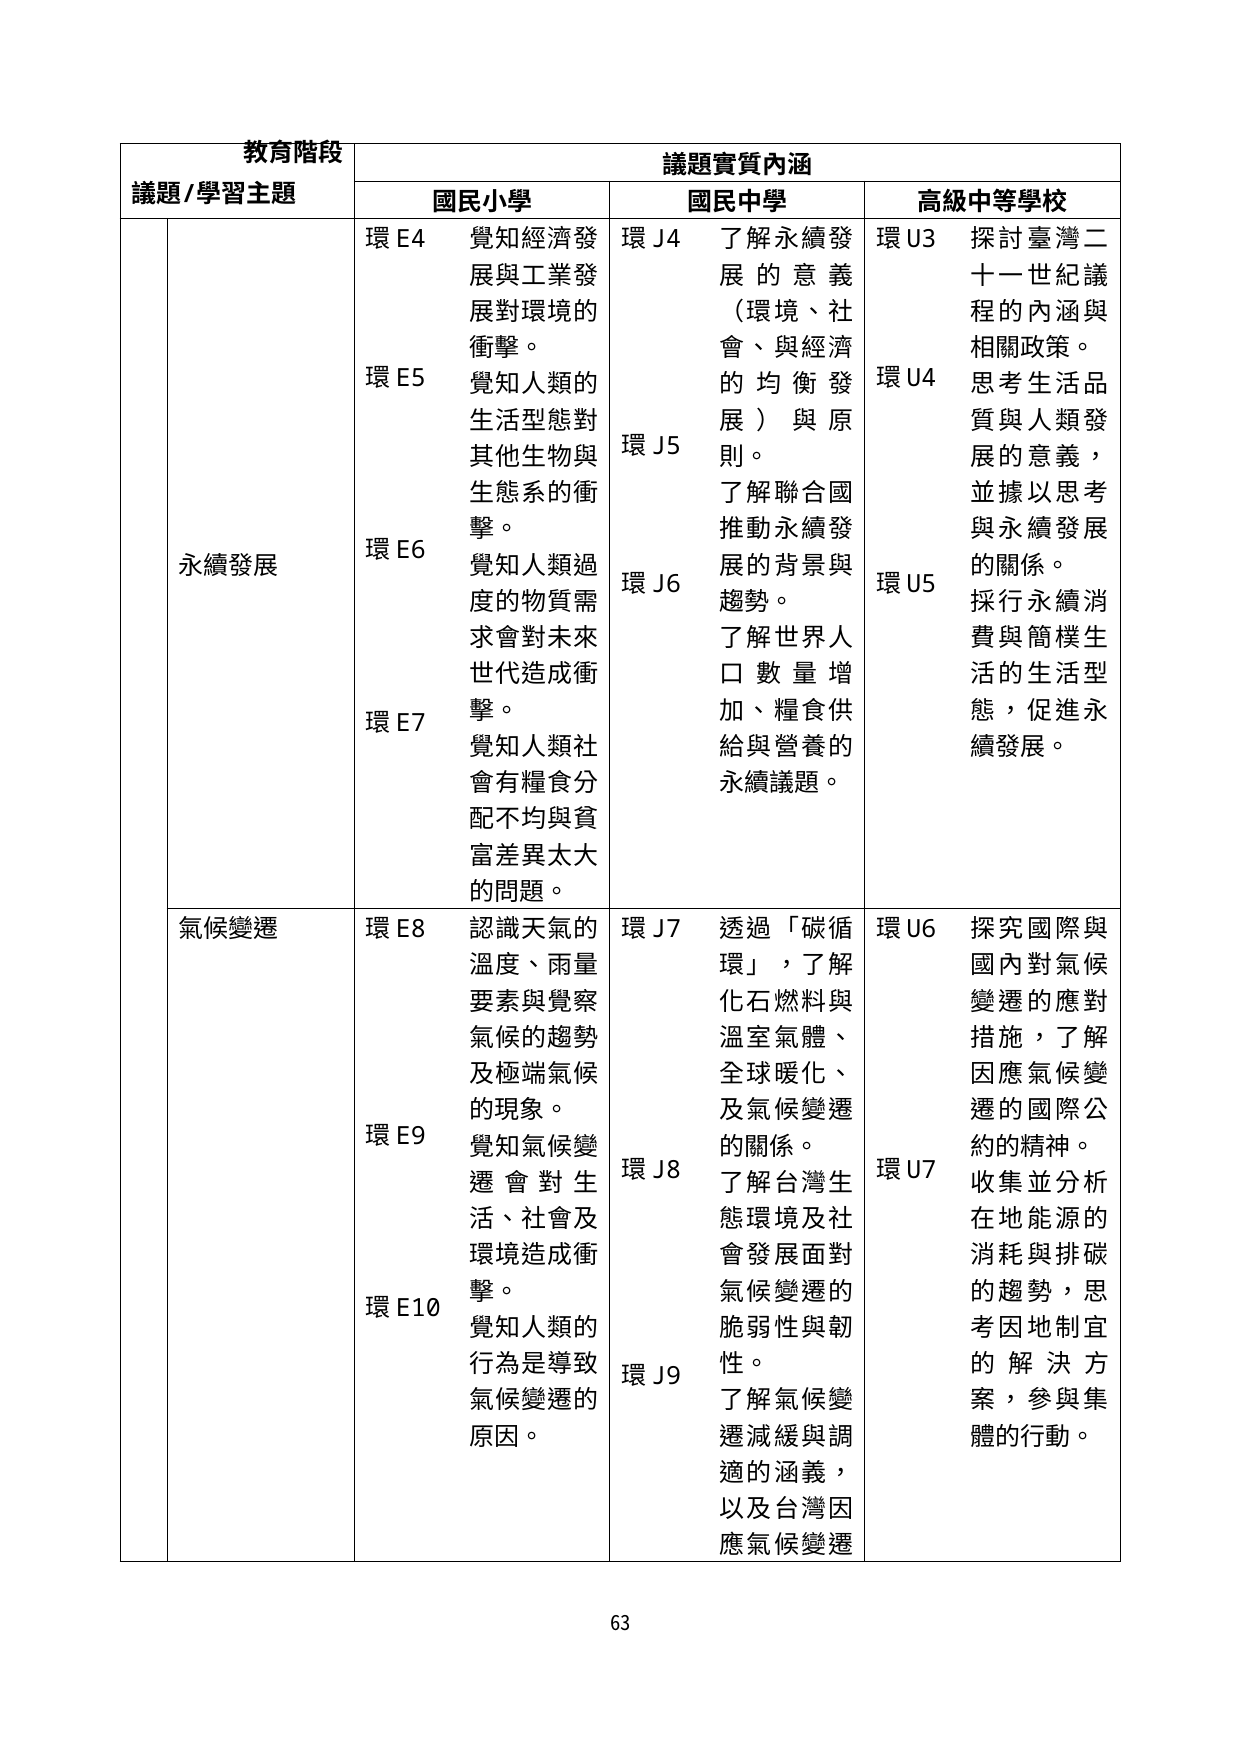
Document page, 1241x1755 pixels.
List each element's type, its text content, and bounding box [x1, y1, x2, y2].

table_header 教育階段 議題/學習主題 [121, 144, 354, 218]
table_cell 了解永續發展的意義（環境、社會、與經濟的均衡發展）與原則。 了解聯合國推動永續發展的背景與趨勢。 了解世界人口數量增加、糧食供給與營養的永續議題。 [708, 219, 864, 908]
table_cell 探究國際與國內對氣候變遷的應對措施，了解因應氣候變遷的國際公約的精神。 收集並分析在地能源的消耗與排碳的趨勢，思考因地制宜的解決方案，參與集體的行動。 [959, 909, 1120, 1561]
table_cell 環J4 環J5 環J6 [610, 219, 708, 908]
table_header 議題實質內涵 [355, 144, 1120, 181]
table_cell 國民中學 [610, 182, 864, 218]
table_cell 覺知經濟發展與工業發展對環境的衝擊。 覺知人類的生活型態對其他生物與生態系的衝擊。 覺知人類過度的物質需求會對未來世代造成衝擊。 覺知人類社會有糧食分配不均與貧富差異太大的問題。 [458, 219, 609, 908]
table_cell 認識天氣的溫度、雨量要素與覺察氣候的趨勢及極端氣候的現象。 覺知氣候變遷會對生活、社會及環境造成衝擊。 覺知人類的行為是導致氣候變遷的原因。 [458, 909, 609, 1561]
table_cell 環J7 環J8 環J9 [610, 909, 708, 1561]
table_cell 高級中等學校 [865, 182, 1120, 218]
table_cell 透過「碳循環」，了解化石燃料與溫室氣體、全球暖化、及氣候變遷的關係。 了解台灣生態環境及社會發展面對氣候變遷的脆弱性與韌性。 了解氣候變遷減緩與調適的涵義，以及台灣因應氣候變遷 [708, 909, 864, 1561]
table_cell 永續發展 [168, 219, 354, 908]
table_cell 探討臺灣二十一世紀議程的內涵與相關政策。 思考生活品質與人類發展的意義，並據以思考與永續發展的關係。 採行永續消費與簡樸生活的生活型態，促進永續發展。 [959, 219, 1120, 908]
table_cell 環E4 環E5 環E6 環E7 [355, 219, 458, 908]
table_cell 氣候變遷 [168, 909, 354, 1561]
table_cell 國民小學 [355, 182, 609, 218]
table_cell 環U3 環U4 環U5 [865, 219, 959, 908]
table_cell 環U6 環U7 [865, 909, 959, 1561]
table_cell [121, 219, 167, 1561]
table_cell 環E8 環E9 環E10 [355, 909, 458, 1561]
